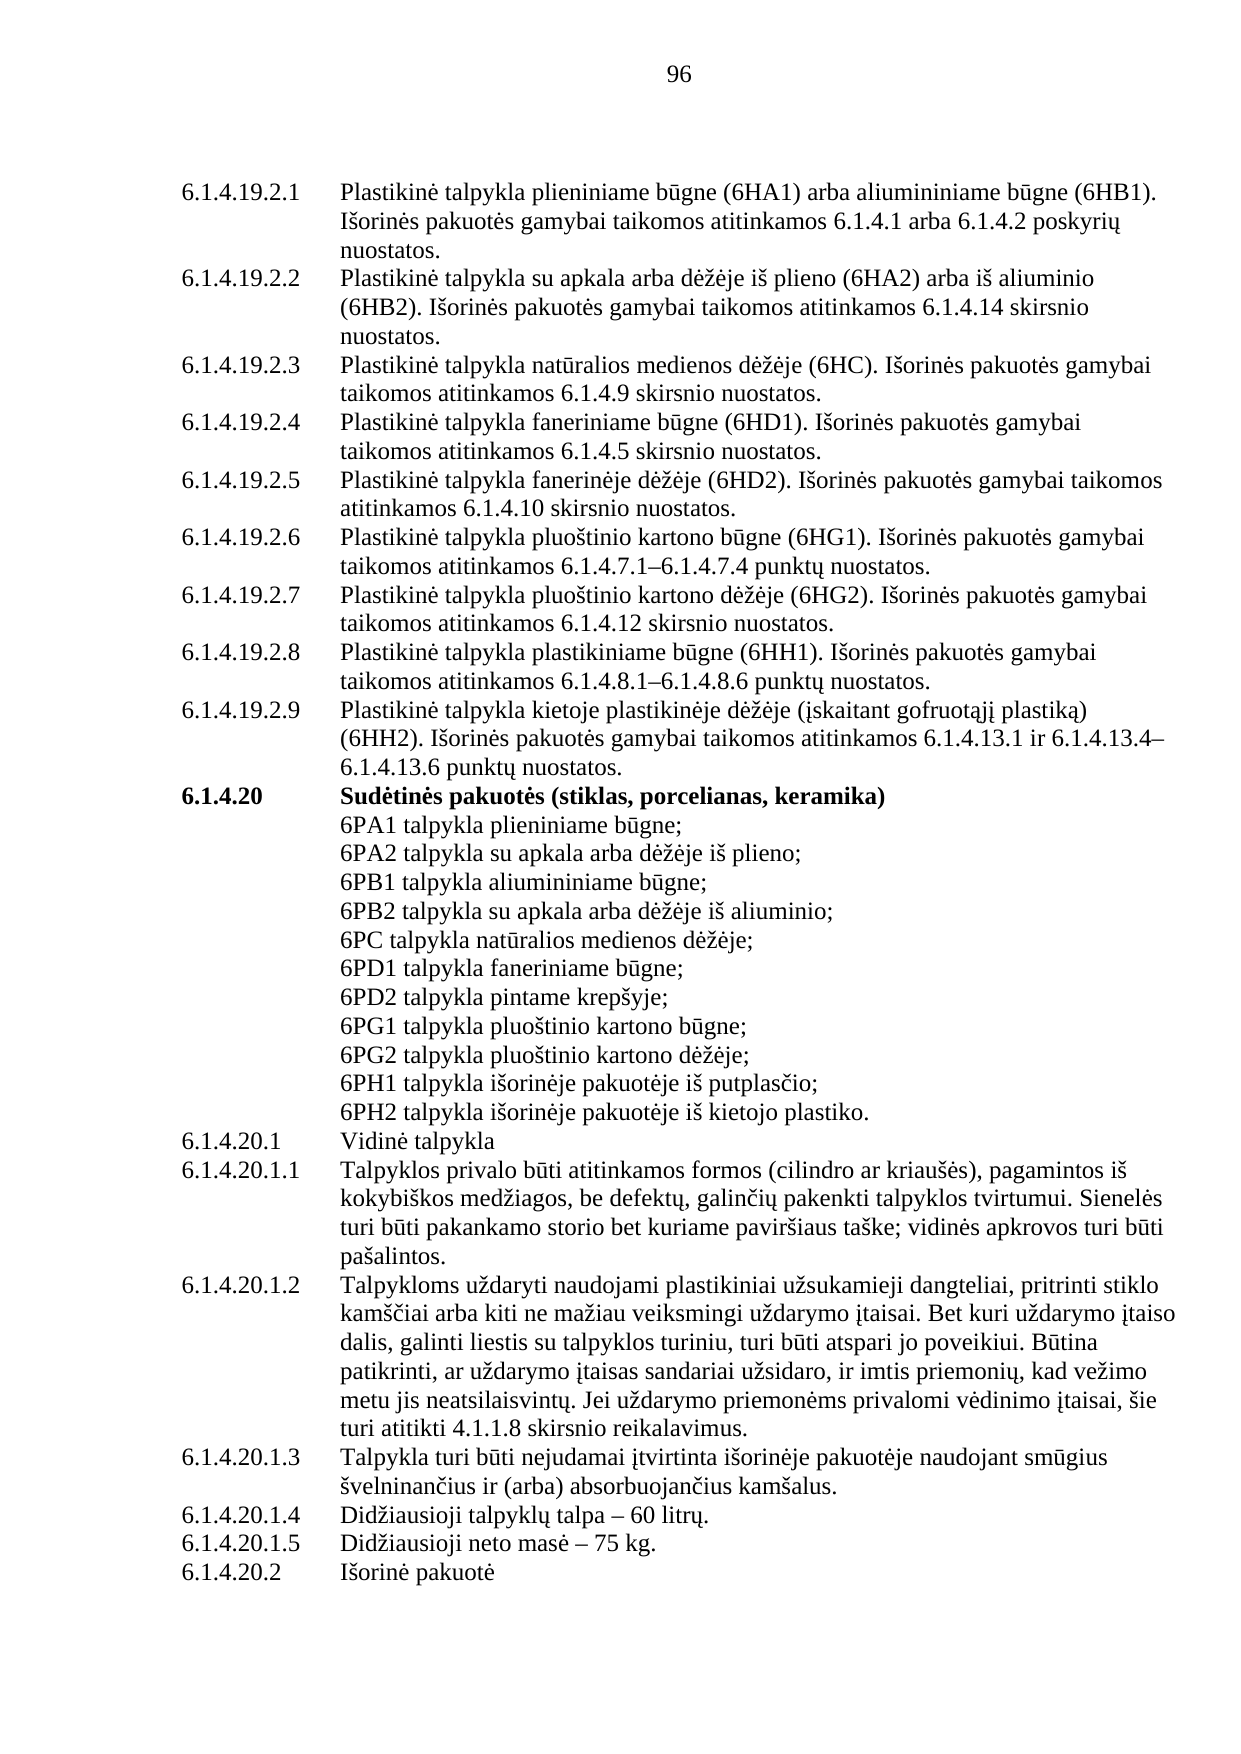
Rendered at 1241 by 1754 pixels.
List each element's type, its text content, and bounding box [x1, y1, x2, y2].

table_cell [332, 1069, 336, 1097]
table_cell [177, 1040, 181, 1068]
table_cell [177, 896, 181, 925]
table_cell [177, 1011, 181, 1040]
table_cell [177, 982, 181, 1011]
table_cell [332, 925, 336, 953]
table_cell 6.1.4.19.2.8 [177, 637, 336, 695]
table_cell [177, 839, 181, 867]
table_cell 6.1.4.19.2.5 [177, 465, 336, 522]
table_cell 6.1.4.19.2.3 [177, 350, 336, 407]
table_cell [332, 1040, 336, 1068]
table_cell [177, 954, 181, 982]
table_cell [332, 867, 336, 896]
table_cell [332, 810, 336, 838]
table_cell 6.1.4.19.2.4 [177, 407, 336, 465]
table_cell 6.1.4.19.2.6 [177, 522, 336, 580]
table_cell [177, 810, 181, 838]
table_cell 6.1.4.19.2.1 [177, 177, 336, 263]
table_cell [332, 1011, 336, 1040]
table_cell 6.1.4.19.2.2 [177, 264, 336, 350]
table_cell [177, 925, 181, 953]
table_cell [332, 1097, 336, 1126]
table_cell 6.1.4.19.2.9 [177, 695, 336, 781]
table_cell 6.1.4.19.2.7 [177, 580, 336, 637]
table_cell [177, 867, 181, 896]
table_cell [177, 1069, 181, 1097]
table_cell [177, 1097, 181, 1126]
table_cell [332, 982, 336, 1011]
table_cell [332, 954, 336, 982]
table_cell 6.1.4.20.1.1 [177, 1155, 336, 1270]
table_cell [332, 896, 336, 925]
table_cell [332, 839, 336, 867]
table_cell 6.1.4.20.1.3 [177, 1442, 336, 1500]
table_cell 6.1.4.20.1.2 [177, 1270, 336, 1442]
